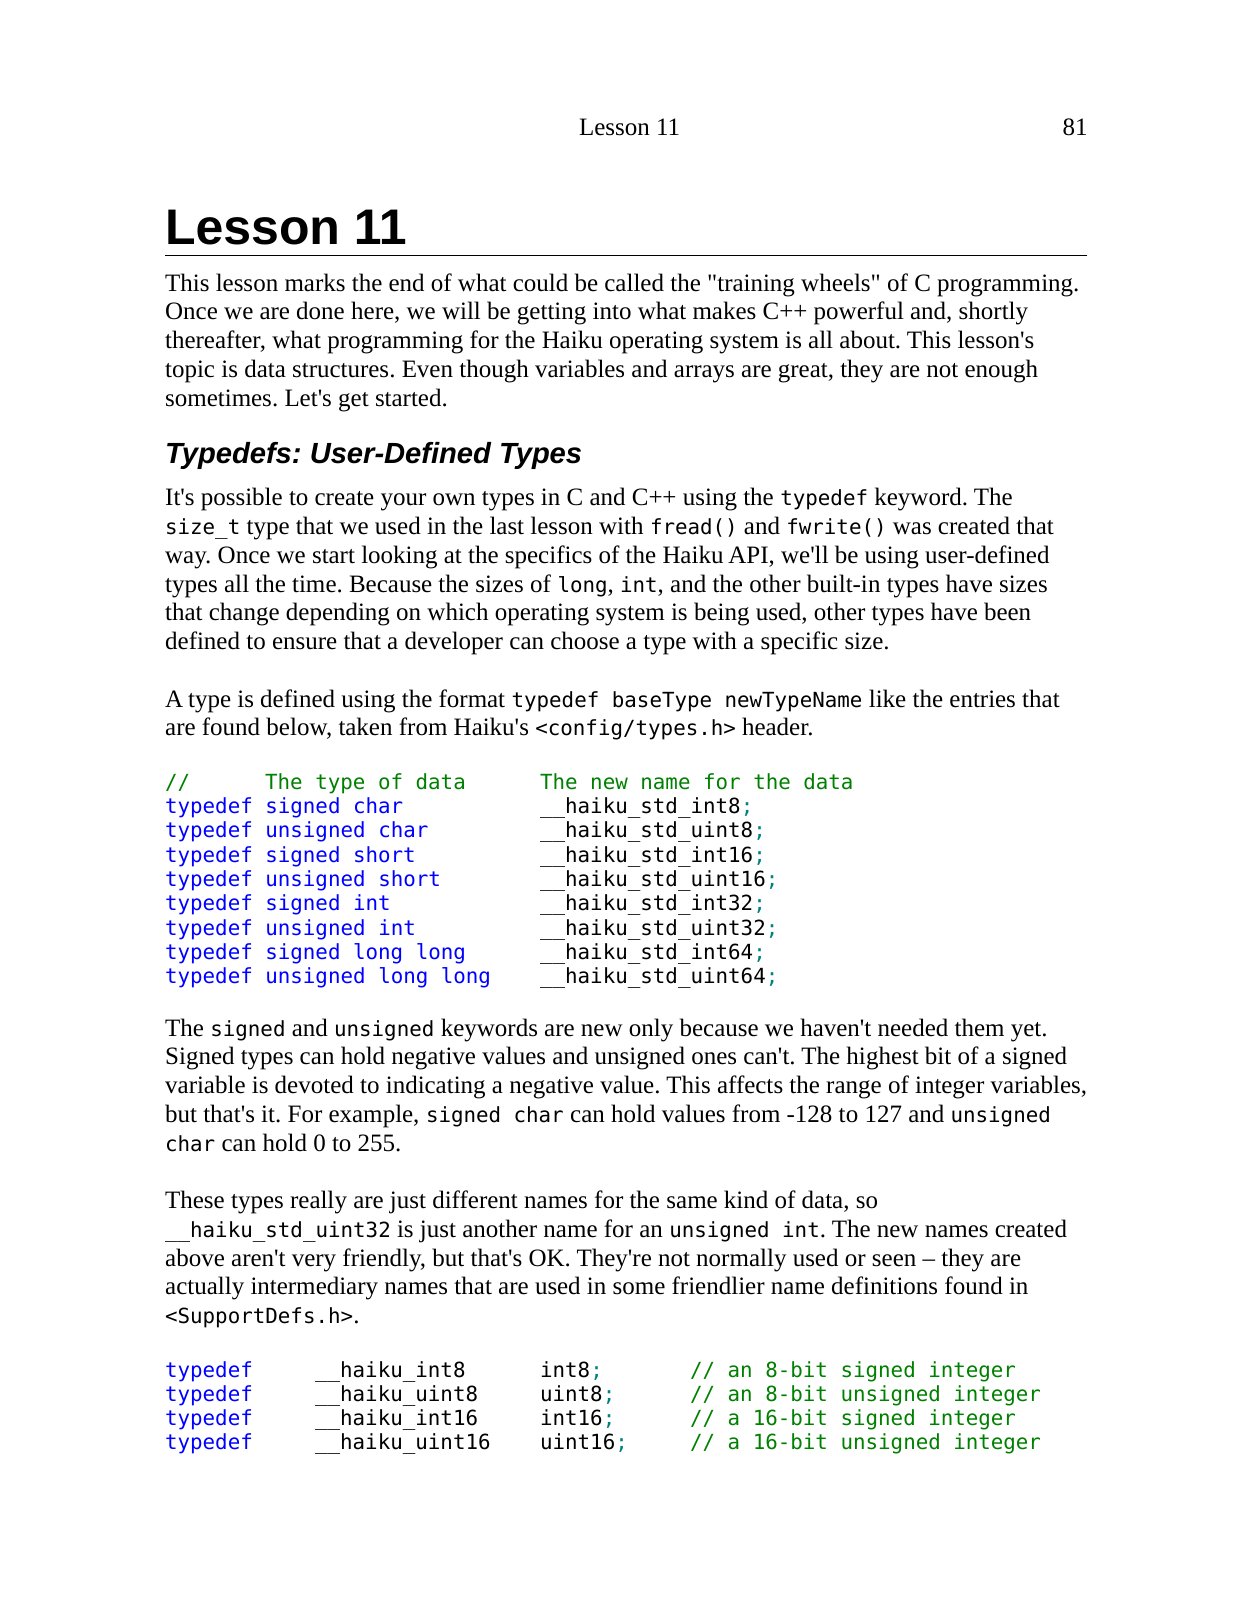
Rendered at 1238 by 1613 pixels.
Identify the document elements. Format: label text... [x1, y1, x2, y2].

text typedef unsigned int __haiku_std_uint32; [165, 916, 1087, 940]
text typedef signed long long __haiku_std_int64; [165, 940, 1087, 964]
text typedef __haiku_int8 int8; // an 8-bit signed integer [165, 1358, 1087, 1382]
text A type is defined using the format typedef baseType newTypeName like the entries that are found below, taken from Haiku's <config/types.h> header. [165, 684, 1087, 741]
text typedef __haiku_int16 int16; // a 16-bit signed integer [165, 1406, 1087, 1430]
subtitle Typedefs: User-Defined Types [165, 436, 1087, 470]
text typedef signed int __haiku_std_int32; [165, 891, 1087, 916]
text typedef __haiku_uint16 uint16; // a 16-bit unsigned integer [165, 1430, 1087, 1455]
text typedef unsigned short __haiku_std_uint16; [165, 867, 1087, 891]
text These types really are just different names for the same kind of data, so __haiku_std_uint32 is just another name for an unsigned int. The new names created above aren't very friendly, but that's OK. They're not normally used or seen – they are actually intermediary names that are used in some friendlier name definitions found in <SupportDefs.h>. [165, 1185, 1087, 1329]
text typedef unsigned char __haiku_std_uint8; [165, 818, 1087, 843]
text typedef unsigned long long __haiku_std_uint64; [165, 964, 1087, 988]
text typedef signed char __haiku_std_int8; [165, 794, 1087, 818]
text It's possible to create your own types in C and C++ using the typedef keyword. The size_t type that we used in the last lesson with fread() and fwrite() was created that way. Once we start looking at the specifics of the Haiku API, we'll be using user-defined types all the time. Because the sizes of long, int, and the other built-in types have sizes that change depending on which operating system is being used, other types have been defined to ensure that a developer can choose a type with a specific size. [165, 482, 1087, 655]
text typedef __haiku_uint8 uint8; // an 8-bit unsigned integer [165, 1382, 1087, 1406]
subtitle Lesson 11 [165, 197, 1087, 255]
text // The type of data The new name for the data [165, 770, 1087, 794]
text This lesson marks the end of what could be called the "training wheels" of C programming. Once we are done here, we will be getting into what makes C++ powerful and, shortly thereafter, what programming for the Haiku operating system is all about. This lesson's topic is data structures. Even though variables and arrays are great, they are not enough sometimes. Let's get started. [165, 268, 1087, 411]
text typedef signed short __haiku_std_int16; [165, 843, 1087, 867]
text The signed and unsigned keywords are new only because we haven't needed them yet. Signed types can hold negative values and unsigned ones can't. The highest bit of a signed variable is devoted to indicating a negative value. This affects the range of integer variables, but that's it. For example, signed char can hold values from -128 to 127 and unsigned char can hold 0 to 255. [165, 1013, 1087, 1156]
